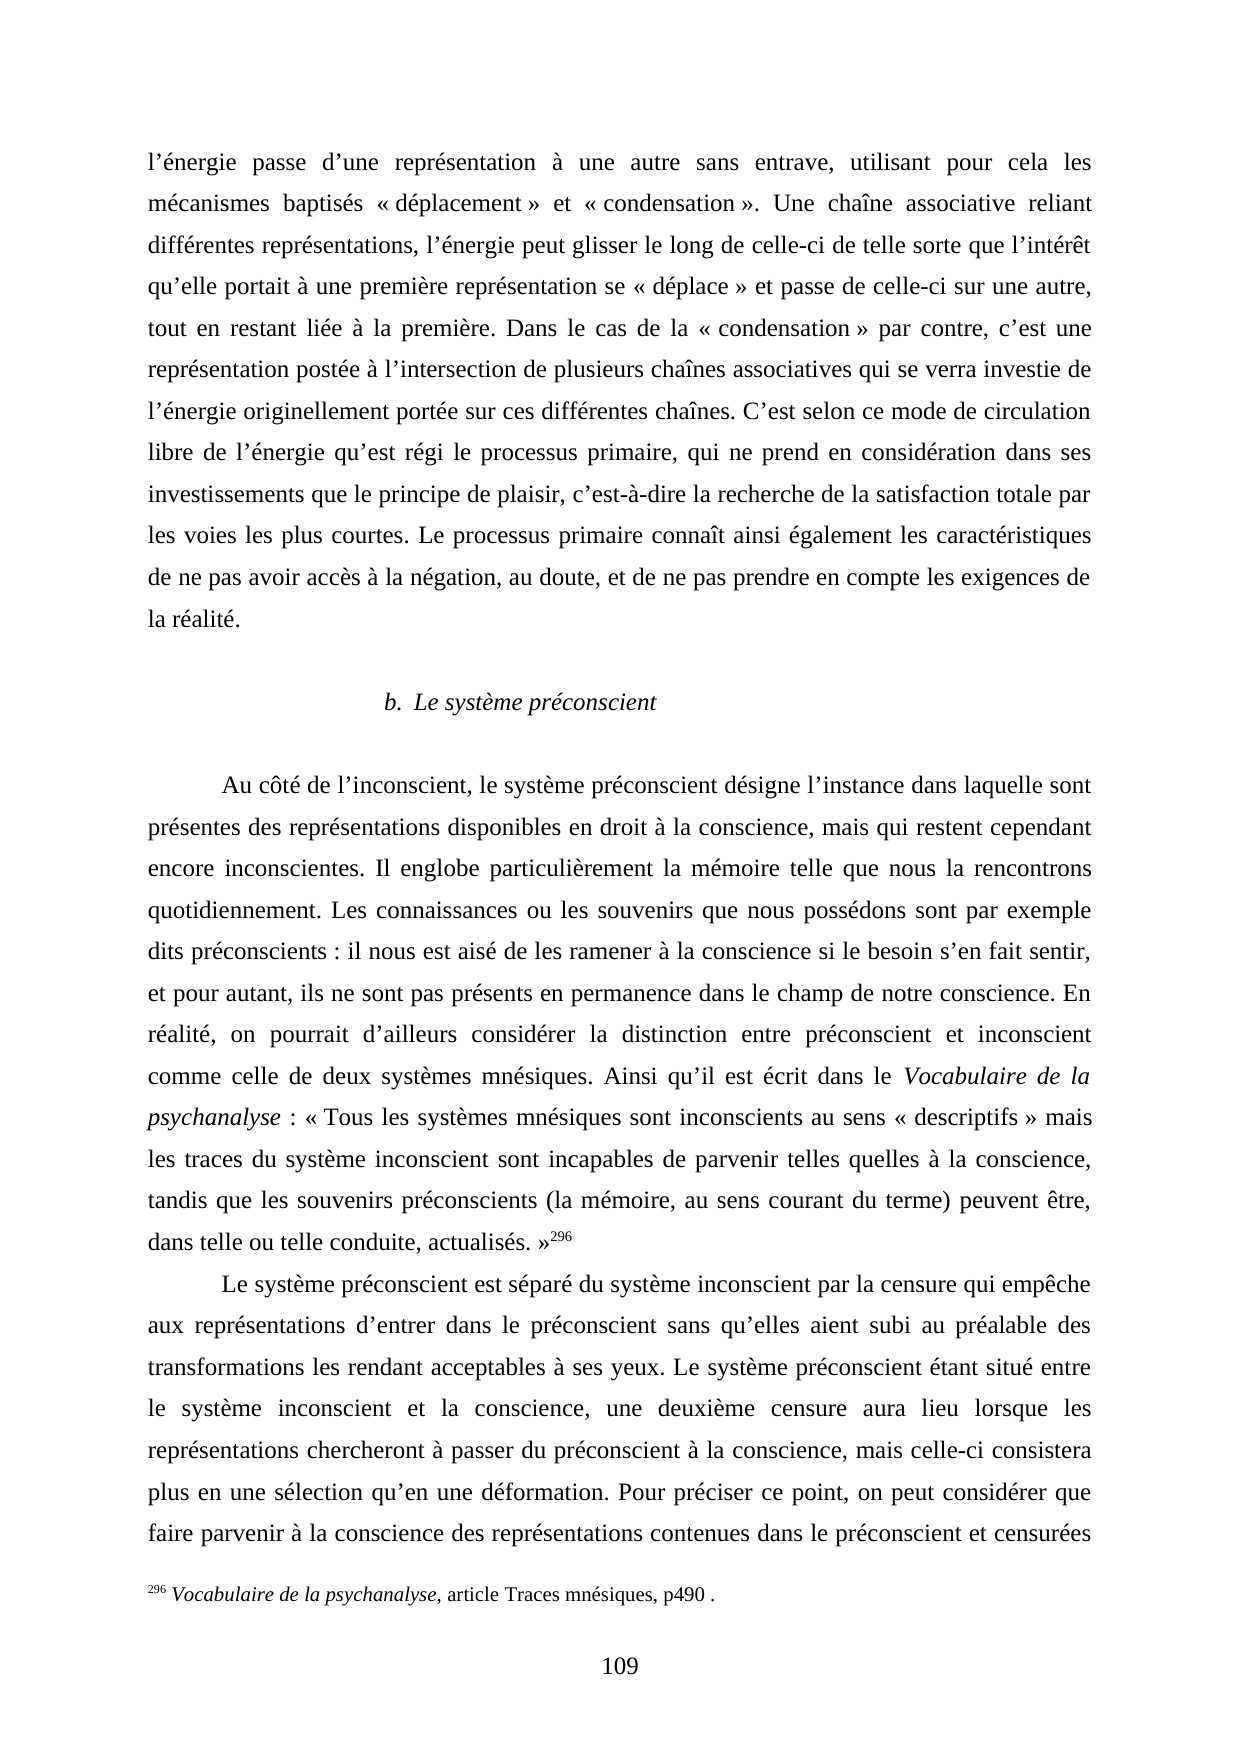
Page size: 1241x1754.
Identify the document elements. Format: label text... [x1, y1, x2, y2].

text Le système préconscient est séparé du système inconscient par la censure qui empêche aux représentations d’entrer dans le préconscient sans qu’elles aient subi au préalable des transformations les rendant acceptables à ses yeux. Le système préconscient étant situé entre le système inconscient et la conscience, une deuxième censure aura lieu lorsque les représentations chercheront à passer du préconscient à la conscience, mais celle-ci consistera plus en une sélection qu’en une déformation. Pour préciser ce point, on peut considérer que faire parvenir à la conscience des représentations contenues dans le préconscient et censurées [148, 1270, 1092, 1547]
text l’énergie passe d’une représentation à une autre sans entrave, utilisant pour cela les mécanismes baptisés « déplacement » et « condensation ». Une chaîne associative reliant différentes représentations, l’énergie peut glisser le long de celle-ci de telle sorte que l’intérêt qu’elle portait à une première représentation se « déplace » et passe de celle-ci sur une autre, tout en restant liée à la première. Dans le cas de la « condensation » par contre, c’est une représentation postée à l’intersection de plusieurs chaînes associatives qui se verra investie de l’énergie originellement portée sur ces différentes chaînes. C’est selon ce mode de circulation libre de l’énergie qu’est régi le processus primaire, qui ne prend en considération dans ses investissements que le principe de plaisir, c’est-à-dire la recherche de la satisfaction totale par les voies les plus courtes. Le processus primaire connaît ainsi également les caractéristiques de ne pas avoir accès à la négation, au doute, et de ne pas prendre en compte les exigences de la réalité. [148, 148, 1092, 632]
text Vocabulaire de la psychanalyse, article Traces mnésiques, p490 . [148, 1583, 1092, 1606]
list Le système préconscient [384, 688, 1092, 716]
text Au côté de l’inconscient, le système préconscient désigne l’instance dans laquelle sont présentes des représentations disponibles en droit à la conscience, mais qui restent cependant encore inconscientes. Il englobe particulièrement la mémoire telle que nous la rencontrons quotidiennement. Les connaissances ou les souvenirs que nous possédons sont par exemple dits préconscients : il nous est aisé de les ramener à la conscience si le besoin s’en fait sentir, et pour autant, ils ne sont pas présents en permanence dans le champ de notre conscience. En réalité, on pourrait d’ailleurs considérer la distinction entre préconscient et inconscient comme celle de deux systèmes mnésiques. Ainsi qu’il est écrit dans le Vocabulaire de la psychanalyse : « Tous les systèmes mnésiques sont inconscients au sens « descriptifs » mais les traces du système inconscient sont incapables de parvenir telles quelles à la conscience, tandis que les souvenirs préconscients (la mémoire, au sens courant du terme) peuvent être, dans telle ou telle conduite, actualisés. » [148, 771, 1092, 1256]
